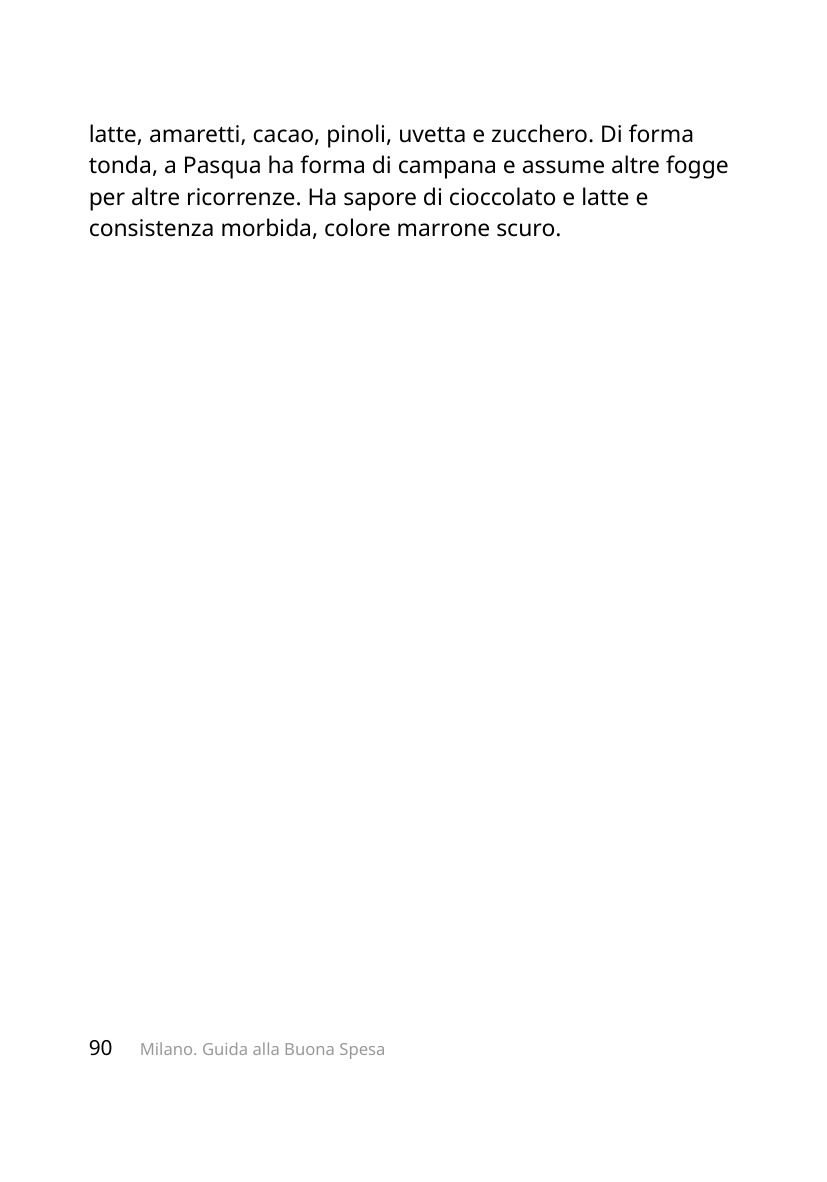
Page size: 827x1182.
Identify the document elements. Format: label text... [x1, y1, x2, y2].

text latte, amaretti, cacao, pinoli, uvetta e zucchero. Di forma tonda, a Pasqua ha forma di campana e assume altre fogge per altre ricorrenze. Ha sapore di cioccolato e latte e consistenza morbida, colore marrone scuro. [88, 118, 738, 243]
